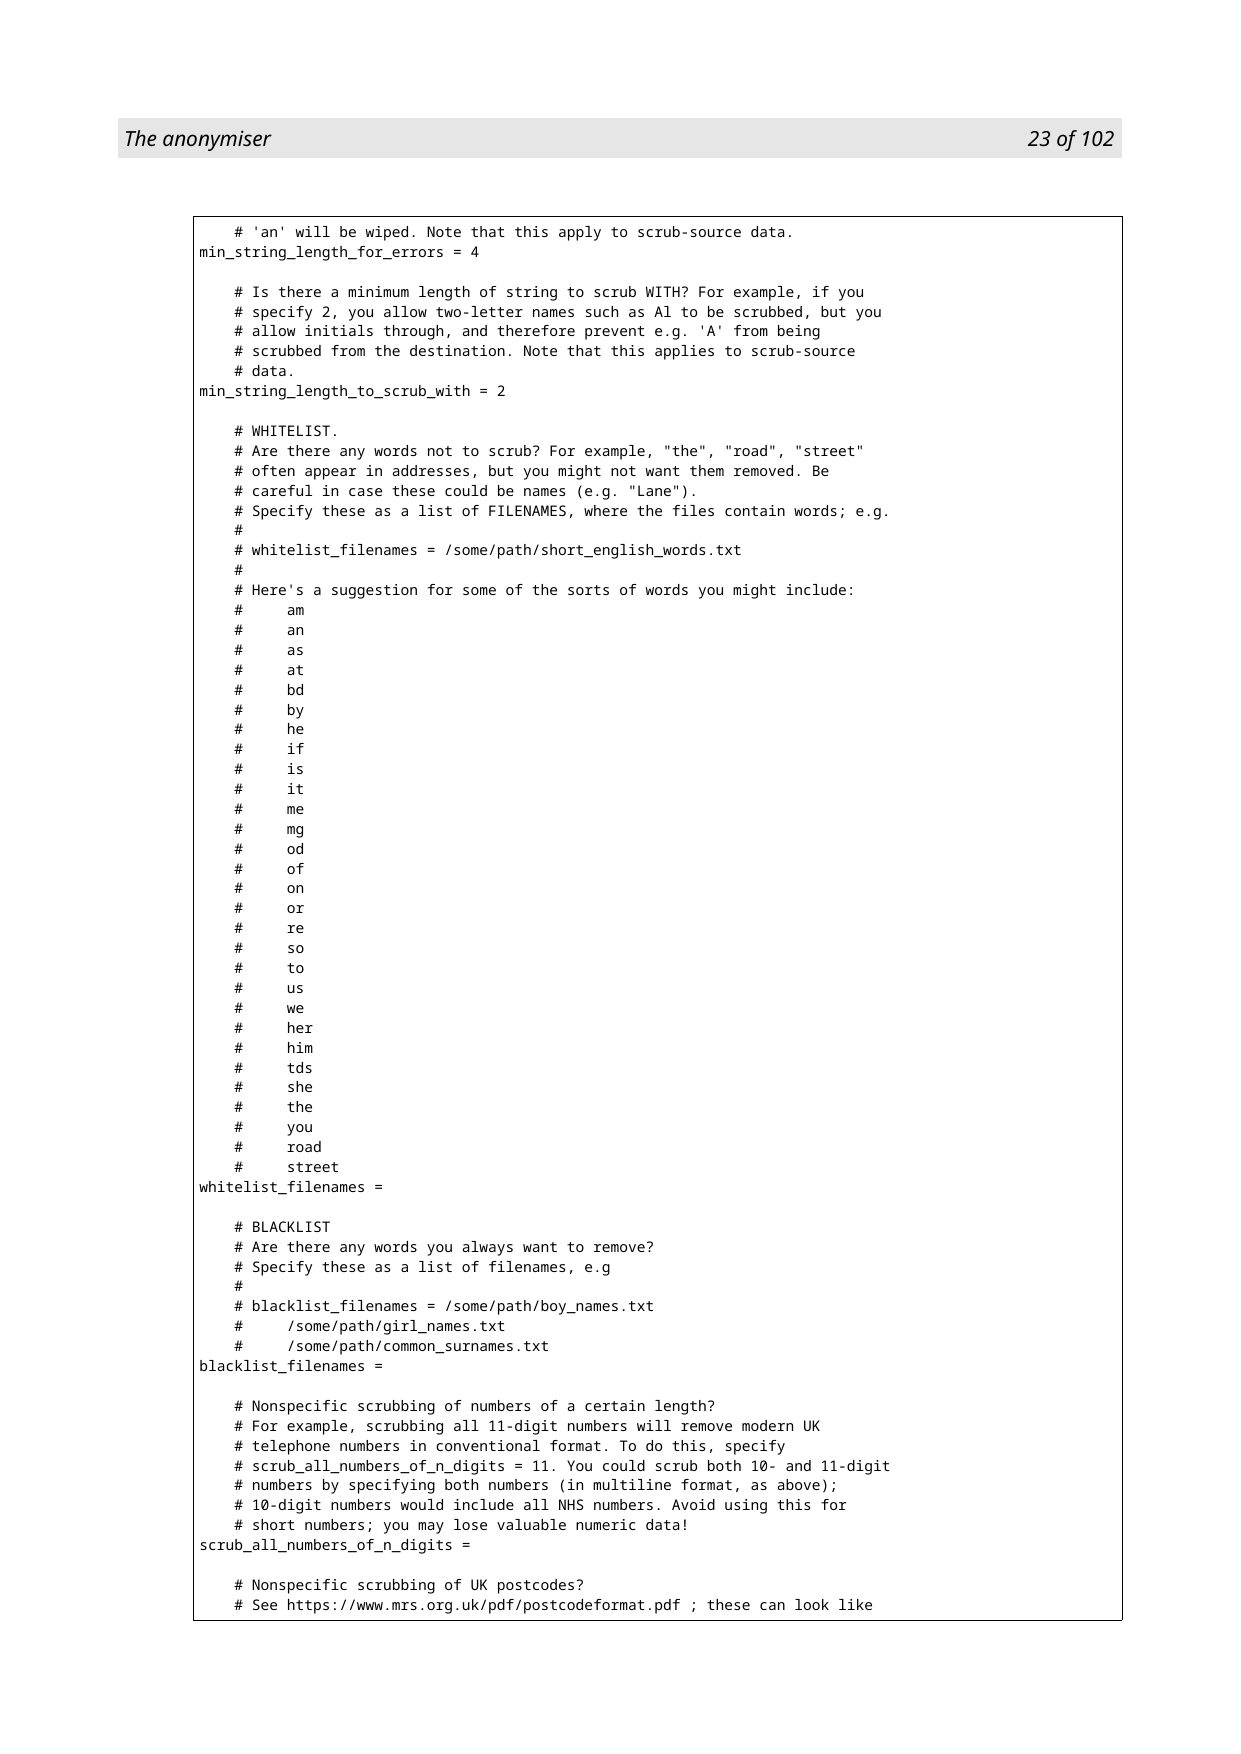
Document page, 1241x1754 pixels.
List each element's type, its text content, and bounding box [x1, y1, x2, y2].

table_header # 'an' will be wiped. Note that this apply to scrub-source data. min_string_length_for_errors = 4 # Is there a minimum length of string to scrub WITH? For example, if you # specify 2, you allow two-letter names such as Al to be scrubbed, but you # allow initials through, and therefore prevent e.g. 'A' from being # scrubbed from the destination. Note that this applies to scrub-source # data. min_string_length_to_scrub_with = 2 # WHITELIST. # Are there any words not to scrub? For example, "the", "road", "street" # often appear in addresses, but you might not want them removed. Be # careful in case these could be names (e.g. "Lane"). # Specify these as a list of FILENAMES, where the files contain words; e.g. # # whitelist_filenames = /some/path/short_english_words.txt # # Here's a suggestion for some of the sorts of words you might include: # am # an # as # at # bd # by # he # if # is # it # me # mg # od # of # on # or # re # so # to # us # we # her # him # tds # she # the # you # road # street whitelist_filenames = # BLACKLIST # Are there any words you always want to remove? # Specify these as a list of filenames, e.g # # blacklist_filenames = /some/path/boy_names.txt # /some/path/girl_names.txt # /some/path/common_surnames.txt blacklist_filenames = # Nonspecific scrubbing of numbers of a certain length? # For example, scrubbing all 11-digit numbers will remove modern UK # telephone numbers in conventional format. To do this, specify # scrub_all_numbers_of_n_digits = 11. You could scrub both 10- and 11-digit # numbers by specifying both numbers (in multiline format, as above); # 10-digit numbers would include all NHS numbers. Avoid using this for # short numbers; you may lose valuable numeric data! scrub_all_numbers_of_n_digits = # Nonspecific scrubbing of UK postcodes? # See https://www.mrs.org.uk/pdf/postcodeformat.pdf ; these can look like [194, 217, 1122, 1620]
